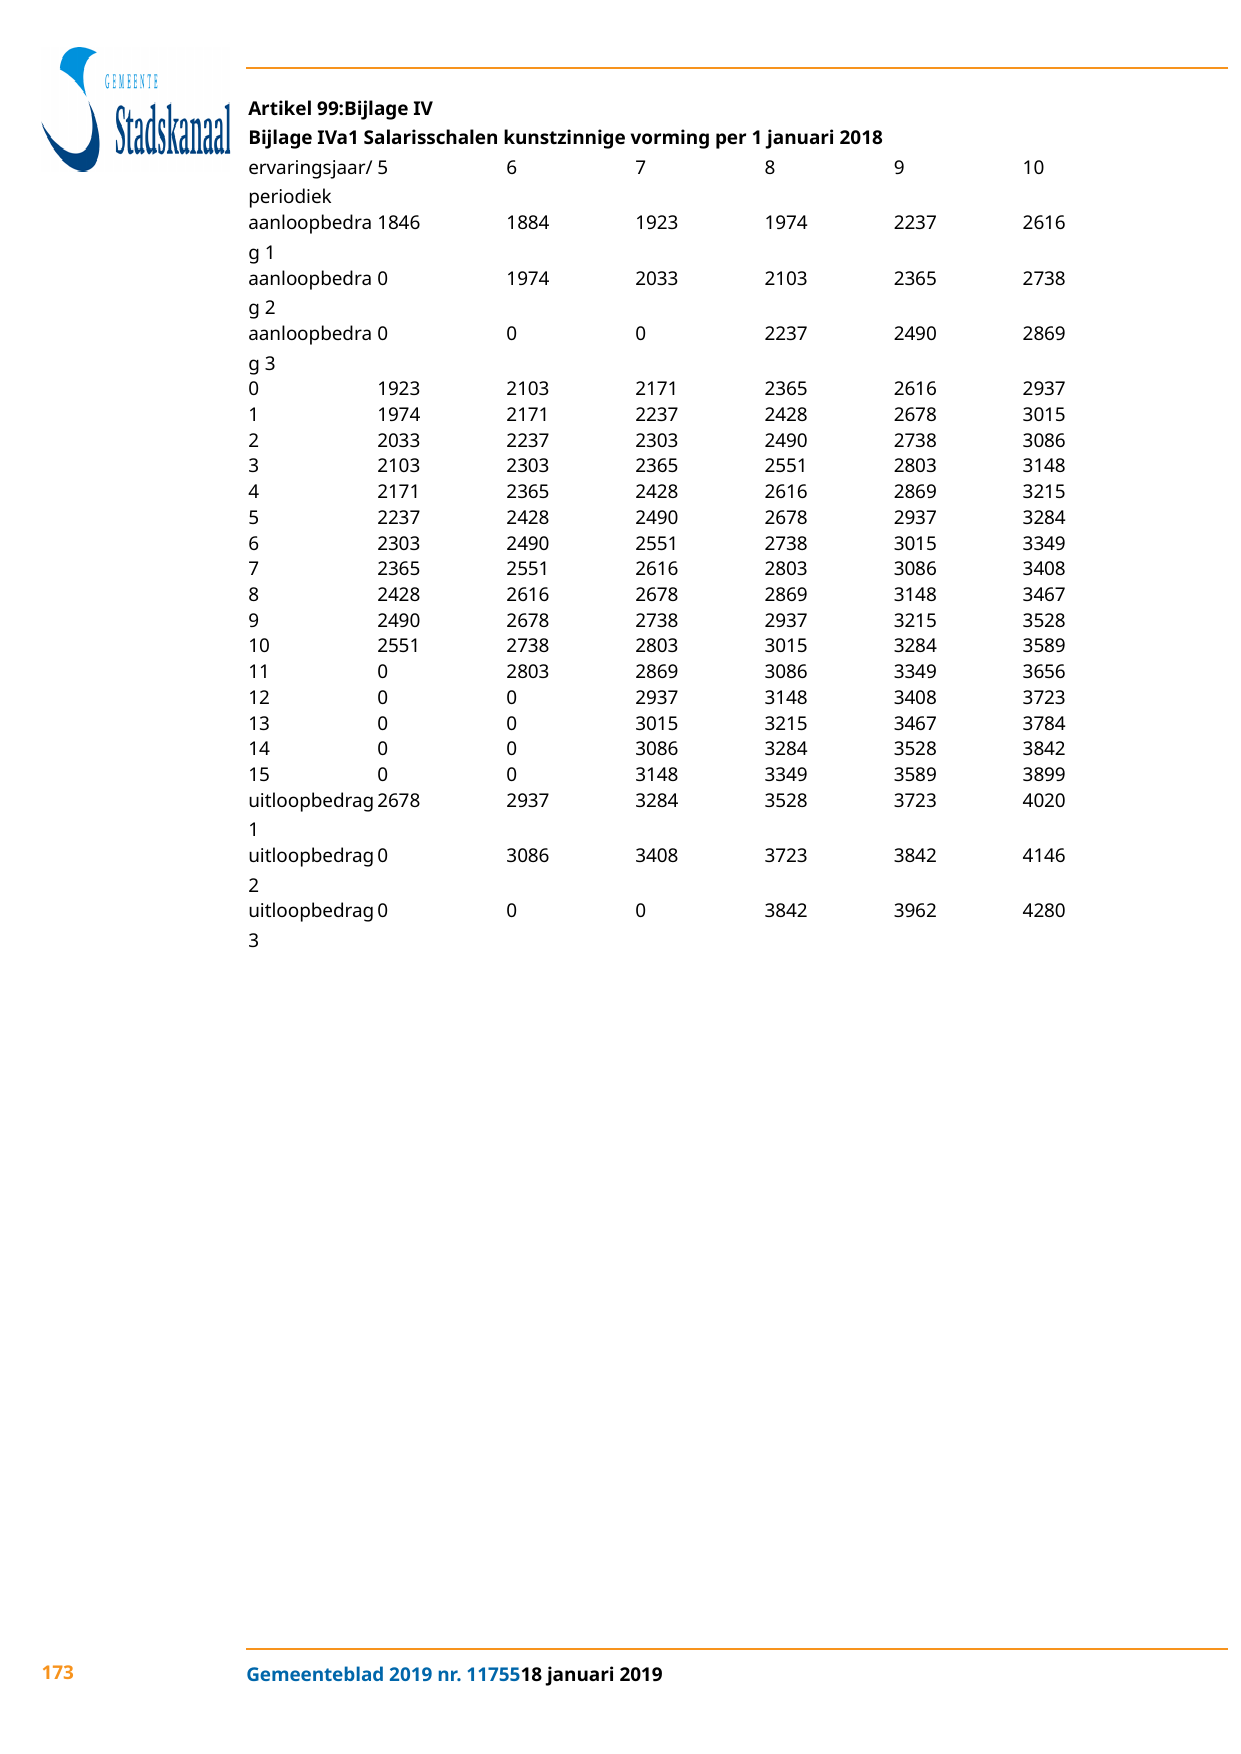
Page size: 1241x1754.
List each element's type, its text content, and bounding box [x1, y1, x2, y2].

table_cell 0 [377, 710, 506, 736]
table_cell 2616 [764, 478, 893, 504]
table_header 8 [764, 154, 893, 209]
table_cell 3086 [764, 659, 893, 684]
table_cell 13 [248, 710, 377, 736]
table_cell 2428 [506, 504, 635, 530]
table_cell 3408 [894, 684, 1022, 710]
table_cell 2937 [894, 504, 1022, 530]
table_cell 2738 [506, 633, 635, 658]
table_cell 3015 [635, 710, 764, 736]
table_cell 3589 [1023, 633, 1152, 658]
table_cell 3284 [635, 787, 764, 842]
table_cell 3408 [1023, 556, 1152, 581]
table_cell 2490 [894, 320, 1022, 375]
table_cell 3349 [894, 659, 1022, 684]
table_cell 2365 [377, 556, 506, 581]
table_cell 2490 [764, 427, 893, 453]
table_cell 0 [377, 659, 506, 684]
table_cell 3723 [894, 787, 1022, 842]
table_cell 6 [248, 530, 377, 556]
table_cell 3 [248, 453, 377, 478]
table_cell 3962 [894, 898, 1022, 953]
table_cell 2428 [635, 478, 764, 504]
table_cell 4020 [1023, 787, 1152, 842]
table_cell 2033 [377, 427, 506, 453]
table_cell 2803 [635, 633, 764, 658]
table_cell 1846 [377, 210, 506, 265]
table_cell 0 [377, 320, 506, 375]
text Artikel 99:Bijlage IV [248, 95, 1152, 121]
table_cell 2551 [764, 453, 893, 478]
table_cell 0 [377, 736, 506, 761]
table_cell 3148 [894, 581, 1022, 607]
table_cell 1923 [635, 210, 764, 265]
table_cell 2738 [894, 427, 1022, 453]
table_cell 10 [248, 633, 377, 658]
table_cell 2365 [635, 453, 764, 478]
table_cell 2237 [506, 427, 635, 453]
table_cell 0 [377, 761, 506, 787]
table_cell 2490 [635, 504, 764, 530]
table_cell 2490 [506, 530, 635, 556]
table_cell 2171 [635, 375, 764, 401]
table_cell 1974 [764, 210, 893, 265]
table_cell 2738 [764, 530, 893, 556]
table_cell 2678 [635, 581, 764, 607]
table_cell 1923 [377, 375, 506, 401]
table_cell 1884 [506, 210, 635, 265]
table_cell 2428 [764, 401, 893, 427]
table_cell 3528 [1023, 607, 1152, 633]
table_cell 12 [248, 684, 377, 710]
table_cell 2869 [1023, 320, 1152, 375]
table_cell 1974 [377, 401, 506, 427]
table_cell 0 [506, 736, 635, 761]
table_cell 14 [248, 736, 377, 761]
table_cell 2616 [894, 375, 1022, 401]
table_cell 2171 [377, 478, 506, 504]
table_cell 8 [248, 581, 377, 607]
table_cell 2937 [764, 607, 893, 633]
table_cell 3086 [894, 556, 1022, 581]
text Bijlage IVa1 Salarisschalen kunstzinnige vorming per 1 januari 2018 [248, 124, 1152, 150]
table_cell 15 [248, 761, 377, 787]
table_cell 2678 [894, 401, 1022, 427]
table_cell 0 [506, 898, 635, 953]
table_cell uitloopbedrag 3 [248, 898, 377, 953]
table_cell 0 [377, 684, 506, 710]
table_cell 2678 [764, 504, 893, 530]
table_cell 0 [377, 898, 506, 953]
table_cell 3215 [894, 607, 1022, 633]
table_cell 2678 [506, 607, 635, 633]
table_cell 2551 [377, 633, 506, 658]
table_cell 2171 [506, 401, 635, 427]
table_cell 2428 [377, 581, 506, 607]
table_cell 2869 [635, 659, 764, 684]
table_cell 2237 [894, 210, 1022, 265]
table_cell 5 [248, 504, 377, 530]
table_cell 2551 [506, 556, 635, 581]
table_header 10 [1023, 154, 1152, 209]
table_cell 3656 [1023, 659, 1152, 684]
table_cell 3467 [1023, 581, 1152, 607]
table_cell 2803 [894, 453, 1022, 478]
table_cell 3589 [894, 761, 1022, 787]
table_cell 3086 [635, 736, 764, 761]
table_cell 2303 [377, 530, 506, 556]
table_cell aanloopbedrag 2 [248, 265, 377, 320]
table_cell 3015 [1023, 401, 1152, 427]
table_cell 0 [635, 898, 764, 953]
table_cell 0 [248, 375, 377, 401]
table_cell 3528 [764, 787, 893, 842]
table_cell 2803 [764, 556, 893, 581]
table_cell 2237 [635, 401, 764, 427]
table_cell 2365 [506, 478, 635, 504]
table_cell 3723 [1023, 684, 1152, 710]
table_cell 7 [248, 556, 377, 581]
table_header ervaringsjaar/periodiek [248, 154, 377, 209]
table_cell 3284 [1023, 504, 1152, 530]
table_cell 2103 [764, 265, 893, 320]
table_cell 3408 [635, 843, 764, 898]
table_cell 2616 [506, 581, 635, 607]
table_cell 3528 [894, 736, 1022, 761]
table_cell 2365 [894, 265, 1022, 320]
table_cell uitloopbedrag 2 [248, 843, 377, 898]
table_cell 3842 [764, 898, 893, 953]
table_cell 3467 [894, 710, 1022, 736]
table_cell 4280 [1023, 898, 1152, 953]
table_cell 0 [506, 761, 635, 787]
table_cell 0 [506, 710, 635, 736]
table_cell 3784 [1023, 710, 1152, 736]
table_cell 0 [377, 843, 506, 898]
table_cell 3015 [764, 633, 893, 658]
table_cell 2033 [635, 265, 764, 320]
table_cell 2869 [894, 478, 1022, 504]
table_cell 2937 [635, 684, 764, 710]
table_cell 0 [635, 320, 764, 375]
table_cell 3086 [1023, 427, 1152, 453]
table_cell 11 [248, 659, 377, 684]
table_header 5 [377, 154, 506, 209]
table_cell 2 [248, 427, 377, 453]
table_cell 3284 [894, 633, 1022, 658]
table_cell 2937 [1023, 375, 1152, 401]
table_cell 3148 [1023, 453, 1152, 478]
table_cell 2103 [377, 453, 506, 478]
table_cell 1 [248, 401, 377, 427]
table_cell 2365 [764, 375, 893, 401]
table_cell 1974 [506, 265, 635, 320]
table_cell uitloopbedrag 1 [248, 787, 377, 842]
table_cell 2738 [1023, 265, 1152, 320]
table_cell 2869 [764, 581, 893, 607]
table_header 7 [635, 154, 764, 209]
table_cell 2303 [635, 427, 764, 453]
table_cell 3349 [764, 761, 893, 787]
table_cell 2103 [506, 375, 635, 401]
table_cell 3899 [1023, 761, 1152, 787]
table_cell 2616 [1023, 210, 1152, 265]
table_cell aanloopbedrag 3 [248, 320, 377, 375]
table_cell 3015 [894, 530, 1022, 556]
table_cell 3723 [764, 843, 893, 898]
table_cell 3215 [764, 710, 893, 736]
table_cell 2551 [635, 530, 764, 556]
table_cell 3086 [506, 843, 635, 898]
table_cell 0 [506, 684, 635, 710]
picture [41, 47, 231, 172]
table_cell aanloopbedrag 1 [248, 210, 377, 265]
table_cell 4 [248, 478, 377, 504]
table_cell 2303 [506, 453, 635, 478]
table_header 9 [894, 154, 1022, 209]
table_cell 3148 [635, 761, 764, 787]
table_cell 3215 [1023, 478, 1152, 504]
table_cell 2616 [635, 556, 764, 581]
table_cell 2937 [506, 787, 635, 842]
table_cell 2237 [377, 504, 506, 530]
table_cell 9 [248, 607, 377, 633]
table_cell 0 [506, 320, 635, 375]
table_header 6 [506, 154, 635, 209]
table_cell 2237 [764, 320, 893, 375]
table_cell 4146 [1023, 843, 1152, 898]
table_cell 3148 [764, 684, 893, 710]
table_cell 2490 [377, 607, 506, 633]
table_cell 3842 [1023, 736, 1152, 761]
table_cell 2738 [635, 607, 764, 633]
table_cell 3349 [1023, 530, 1152, 556]
table_cell 2678 [377, 787, 506, 842]
table_cell 3284 [764, 736, 893, 761]
table_cell 0 [377, 265, 506, 320]
table_cell 3842 [894, 843, 1022, 898]
table_cell 2803 [506, 659, 635, 684]
